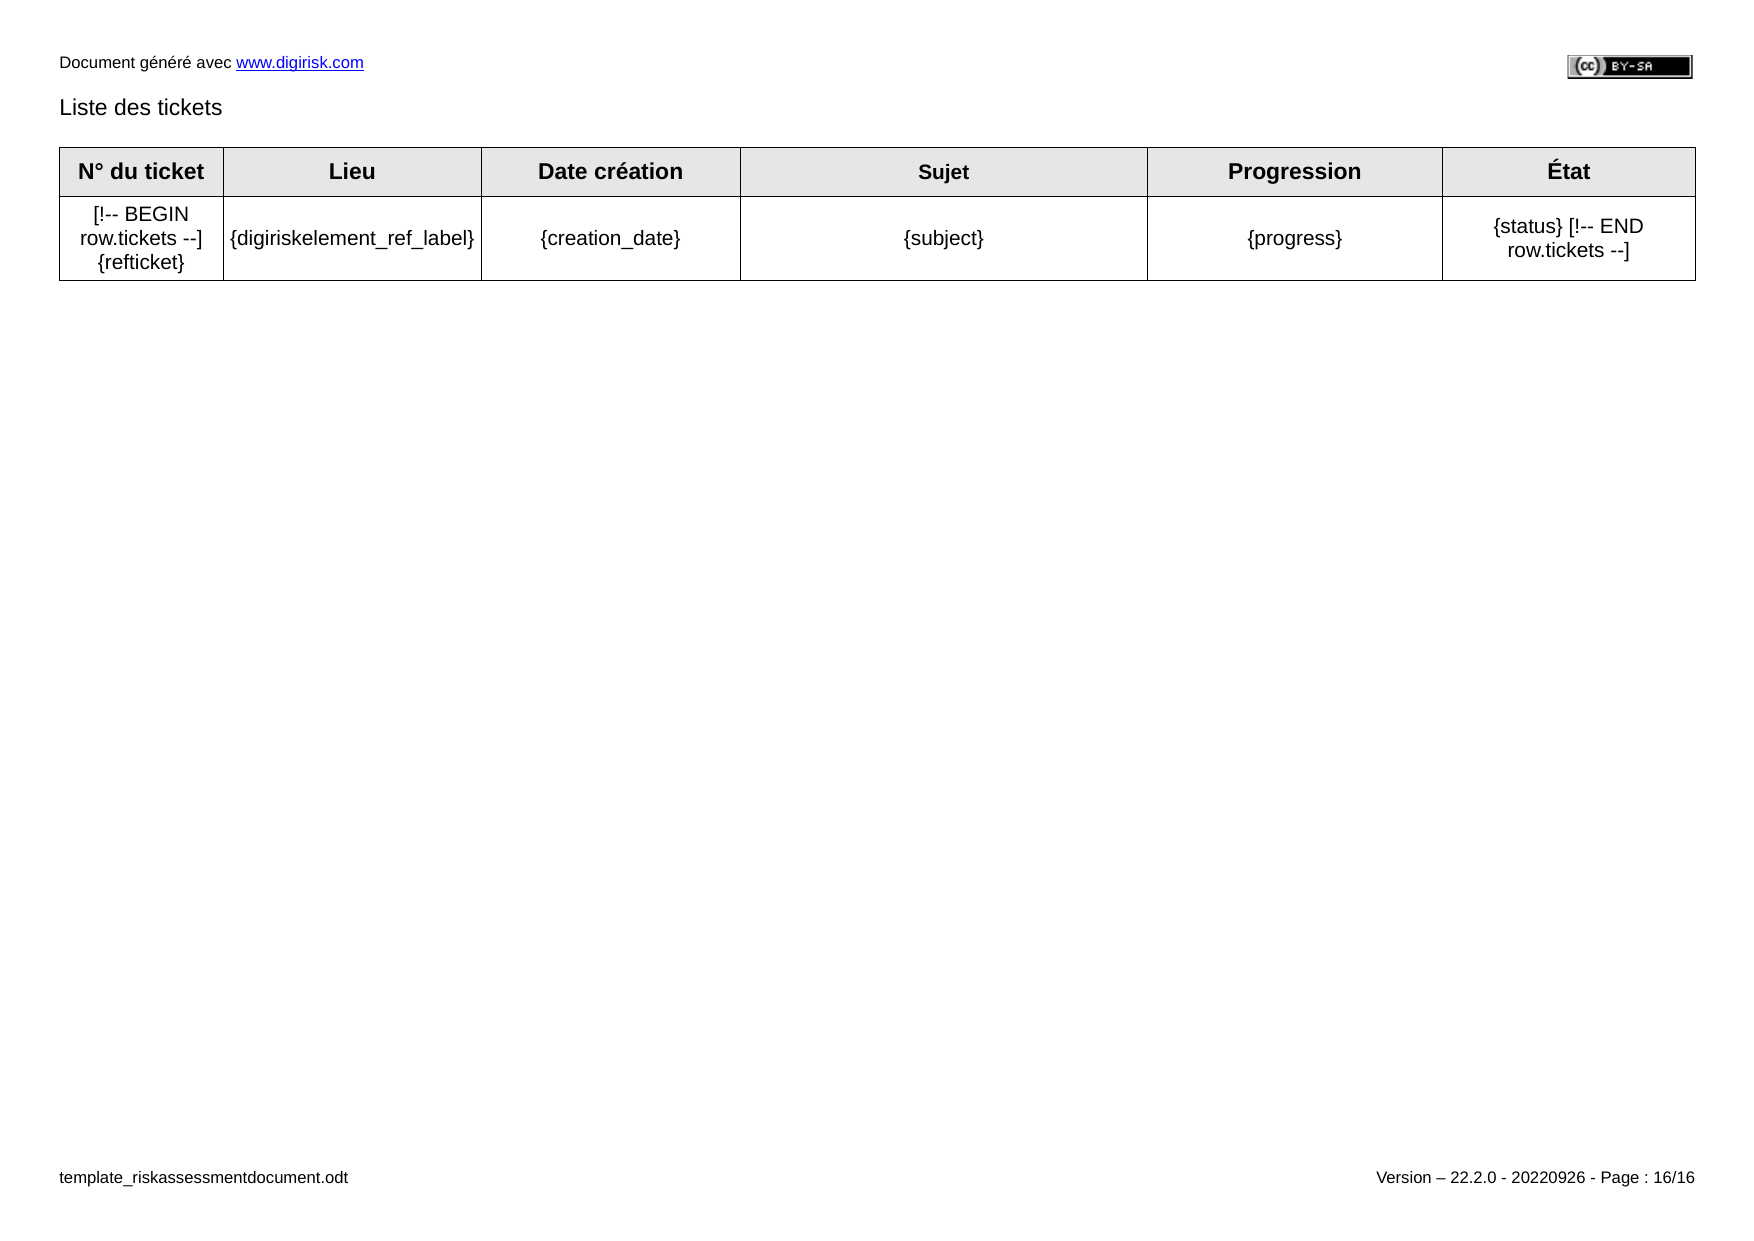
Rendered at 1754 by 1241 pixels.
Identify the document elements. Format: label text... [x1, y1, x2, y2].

table_header Date création [482, 148, 740, 196]
table_cell [!-- BEGIN row.tickets --]{refticket} [60, 197, 223, 280]
table_cell {creation_date} [482, 197, 740, 280]
table_cell {subject} [741, 197, 1147, 280]
table_cell {progress} [1148, 197, 1442, 280]
table_header Sujet [741, 148, 1147, 196]
text Liste des tickets [59, 94, 1695, 120]
table_cell {status} [!-- END row.tickets --] [1443, 197, 1695, 280]
table_cell {digiriskelement_ref_label} [224, 197, 481, 280]
picture [1567, 55, 1693, 79]
table_header Progression [1148, 148, 1442, 196]
table_header Lieu [224, 148, 481, 196]
table_header État [1443, 148, 1695, 196]
table_header N° du ticket [60, 148, 223, 196]
